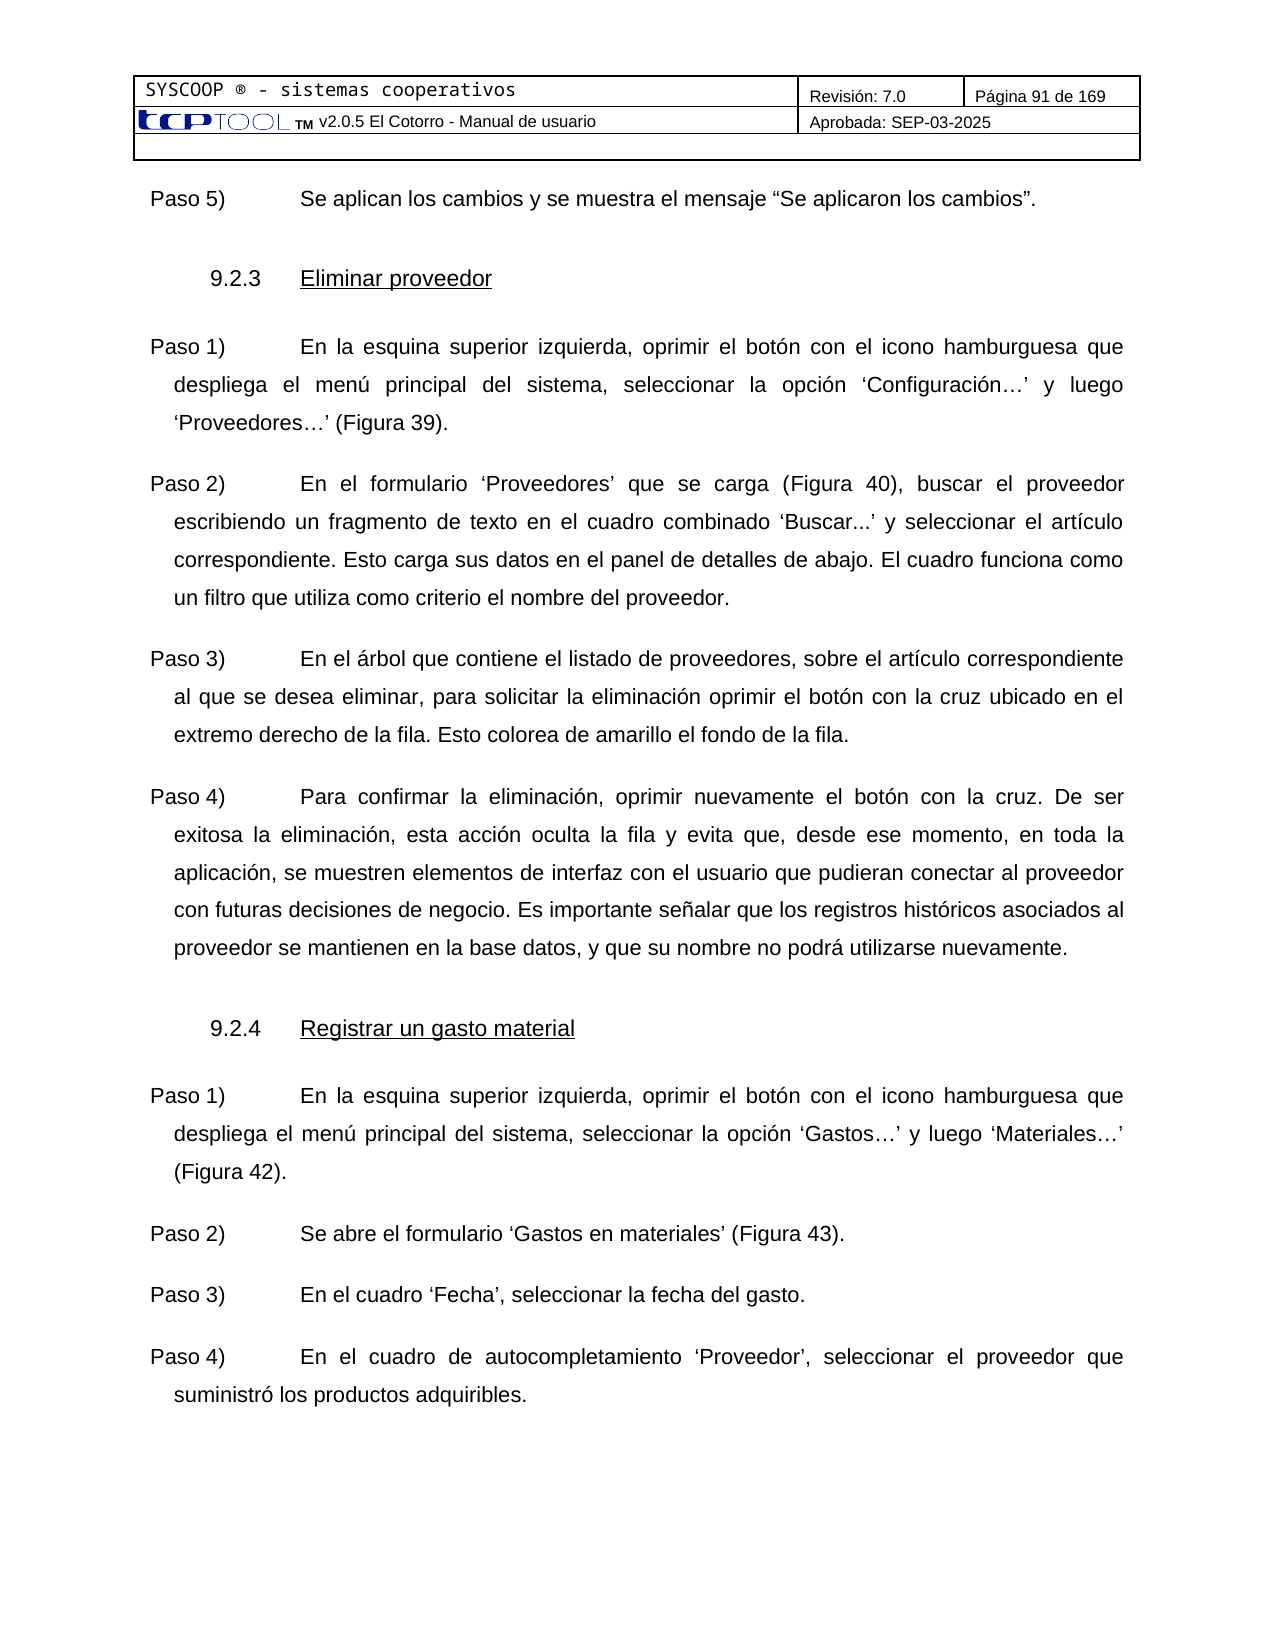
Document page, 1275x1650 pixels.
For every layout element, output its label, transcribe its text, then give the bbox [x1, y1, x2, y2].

list En la esquina superior izquierda, oprimir el botón con el icono hamburguesa que despliega el menú principal del sistema, seleccionar la opción ‘Configuración…’ y luego ‘Proveedores…’ (Figura 39). [150, 334, 1125, 434]
list Para confirmar la eliminación, oprimir nuevamente el botón con la cruz. De ser exitosa la eliminación, esta acción oculta la fila y evita que, desde ese momento, en toda la aplicación, se muestren elementos de interfaz con el usuario que pudieran conectar al proveedor con futuras decisiones de negocio. Es importante señalar que los registros históricos asociados al proveedor se mantienen en la base datos, y que su nombre no podrá utilizarse nuevamente. [150, 784, 1125, 960]
list En la esquina superior izquierda, oprimir el botón con el icono hamburguesa que despliega el menú principal del sistema, seleccionar la opción ‘Gastos…’ y luego ‘Materiales…’ (Figura 42). [150, 1083, 1125, 1184]
list En el cuadro ‘Fecha’, seleccionar la fecha del gasto. [150, 1282, 1125, 1307]
subtitle Registrar un gasto material [210, 1015, 1125, 1041]
list Se aplican los cambios y se muestra el mensaje “Se aplicaron los cambios”. [150, 186, 1125, 211]
subtitle Eliminar proveedor [210, 265, 1125, 292]
list En el árbol que contiene el listado de proveedores, sobre el artículo correspondiente al que se desea eliminar, para solicitar la eliminación oprimir el botón con la cruz ubicado en el extremo derecho de la fila. Esto colorea de amarillo el fondo de la fila. [150, 646, 1125, 747]
list Se abre el formulario ‘Gastos en materiales’ (Figura 43). [150, 1221, 1125, 1246]
picture [138, 110, 290, 130]
list En el formulario ‘Proveedores’ que se carga (Figura 40), buscar el proveedor escribiendo un fragmento de texto en el cuadro combinado ‘Buscar...’ y seleccionar el artículo correspondiente. Esto carga sus datos en el panel de detalles de abajo. El cuadro funciona como un filtro que utiliza como criterio el nombre del proveedor. [150, 471, 1125, 610]
list En el cuadro de autocompletamiento ‘Proveedor’, seleccionar el proveedor que suministró los productos adquiribles. [150, 1344, 1125, 1407]
